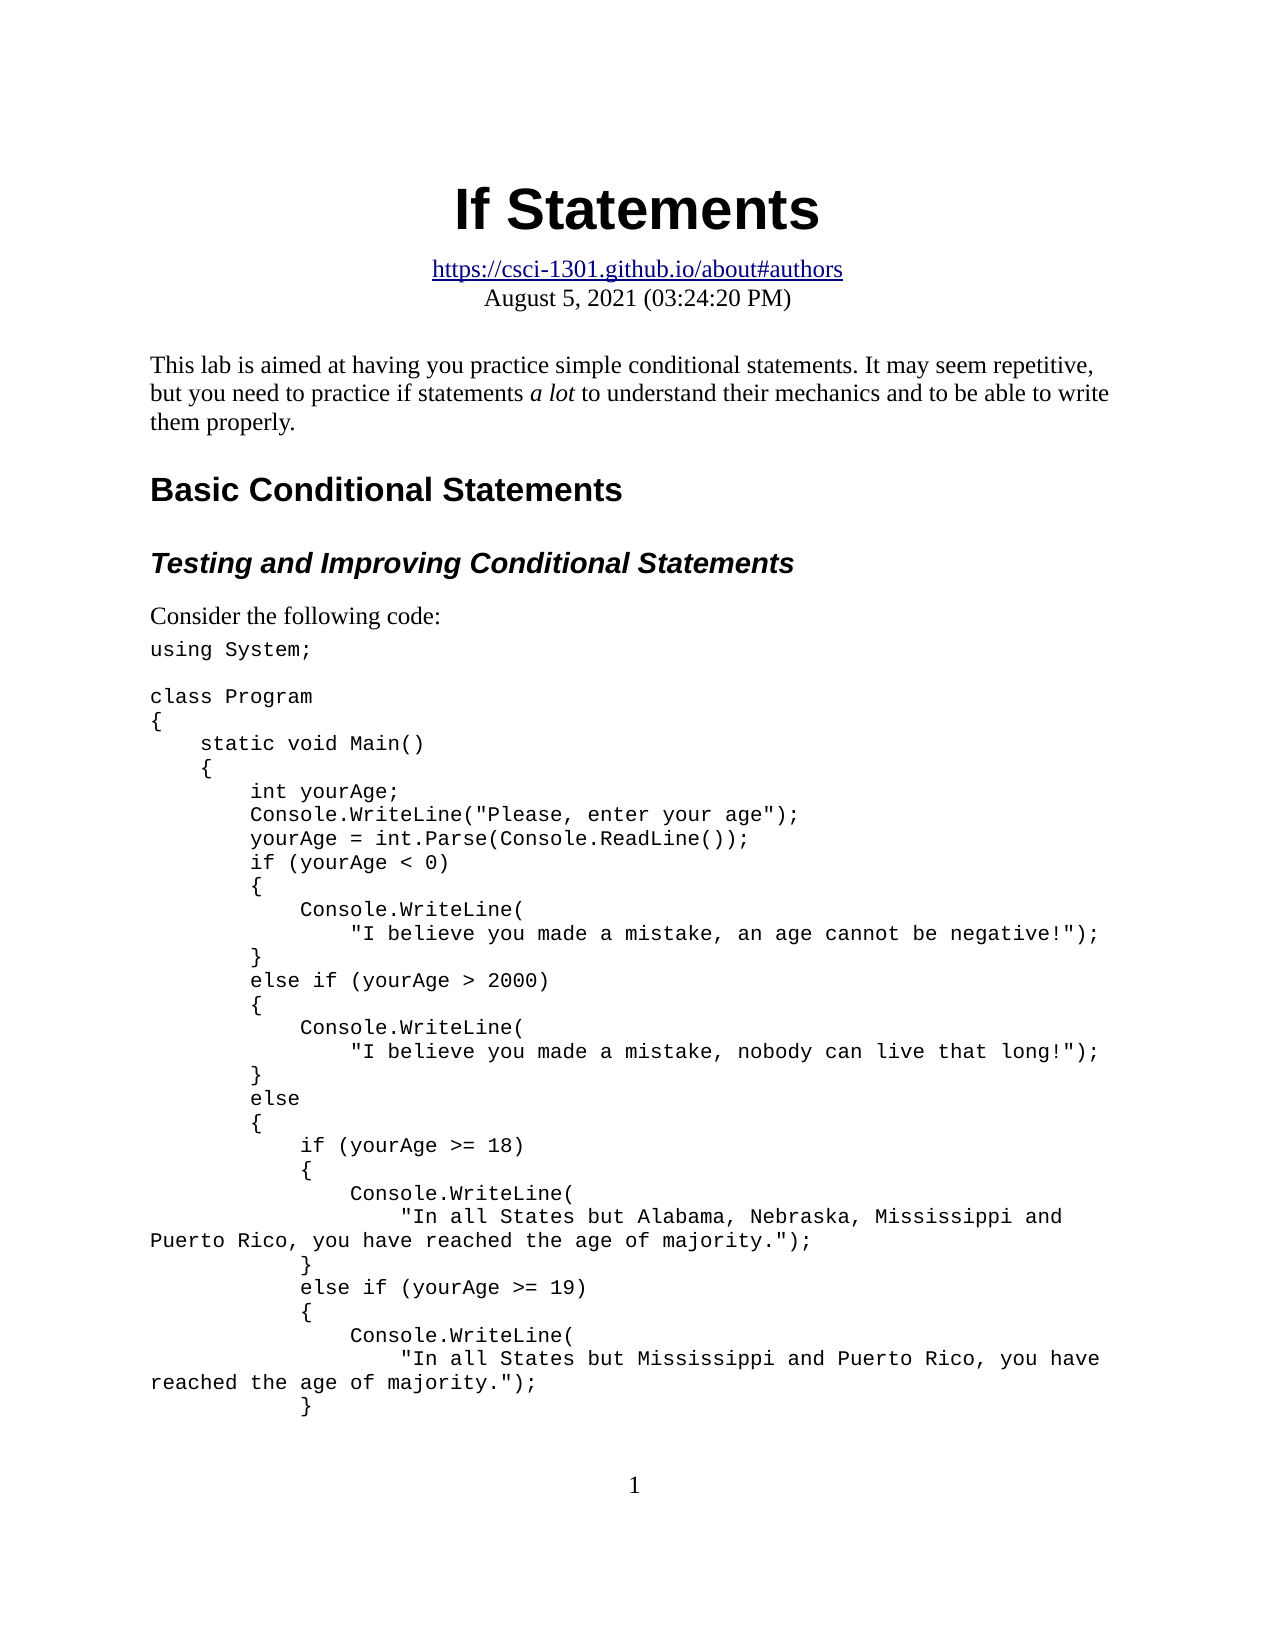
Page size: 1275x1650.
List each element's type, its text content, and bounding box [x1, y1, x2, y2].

text } [150, 1064, 1125, 1088]
text else [150, 1088, 1125, 1112]
text { [150, 710, 1125, 733]
text yourAge = int.Parse(Console.ReadLine()); [150, 828, 1125, 852]
text Console.WriteLine( [150, 899, 1125, 923]
text "I believe you made a mistake, nobody can live that long!"); [150, 1041, 1125, 1064]
text } [150, 946, 1125, 970]
text else if (yourAge >= 19) [150, 1277, 1125, 1301]
text } [150, 1254, 1125, 1277]
text else if (yourAge > 2000) [150, 970, 1125, 993]
text "In all States but Mississippi and Puerto Rico, you have reached the age of majority."); [150, 1348, 1125, 1396]
text class Program [150, 686, 1125, 710]
text { [150, 757, 1125, 781]
text using System; [150, 639, 1125, 662]
subtitle Basic Conditional Statements [150, 470, 1125, 509]
text This lab is aimed at having you practice simple conditional statements. It may seem repetitive, but you need to practice if statements a lot to understand their mechanics and to be able to write them properly. [150, 350, 1125, 436]
text static void Main() [150, 733, 1125, 757]
text { [150, 1112, 1125, 1135]
text Console.WriteLine( [150, 1183, 1125, 1206]
text if (yourAge < 0) [150, 852, 1125, 875]
text August 5, 2021 (03:24:20 PM) [150, 283, 1125, 312]
text int yourAge; [150, 781, 1125, 804]
text "I believe you made a mistake, an age cannot be negative!"); [150, 923, 1125, 946]
text if (yourAge >= 18) [150, 1135, 1125, 1159]
title If Statements [150, 175, 1125, 242]
text } [150, 1396, 1125, 1419]
text Consider the following code: [150, 601, 1125, 630]
subtitle Testing and Improving Conditional Statements [150, 546, 1125, 580]
text { [150, 1301, 1125, 1324]
text https://csci-1301.github.io/about#authors [150, 254, 1125, 283]
text Console.WriteLine( [150, 1324, 1125, 1348]
text Console.WriteLine( [150, 1017, 1125, 1041]
text "In all States but Alabama, Nebraska, Mississippi and Puerto Rico, you have reached the age of majority."); [150, 1206, 1125, 1254]
text { [150, 1159, 1125, 1183]
text { [150, 875, 1125, 899]
text { [150, 993, 1125, 1017]
text Console.WriteLine("Please, enter your age"); [150, 804, 1125, 828]
